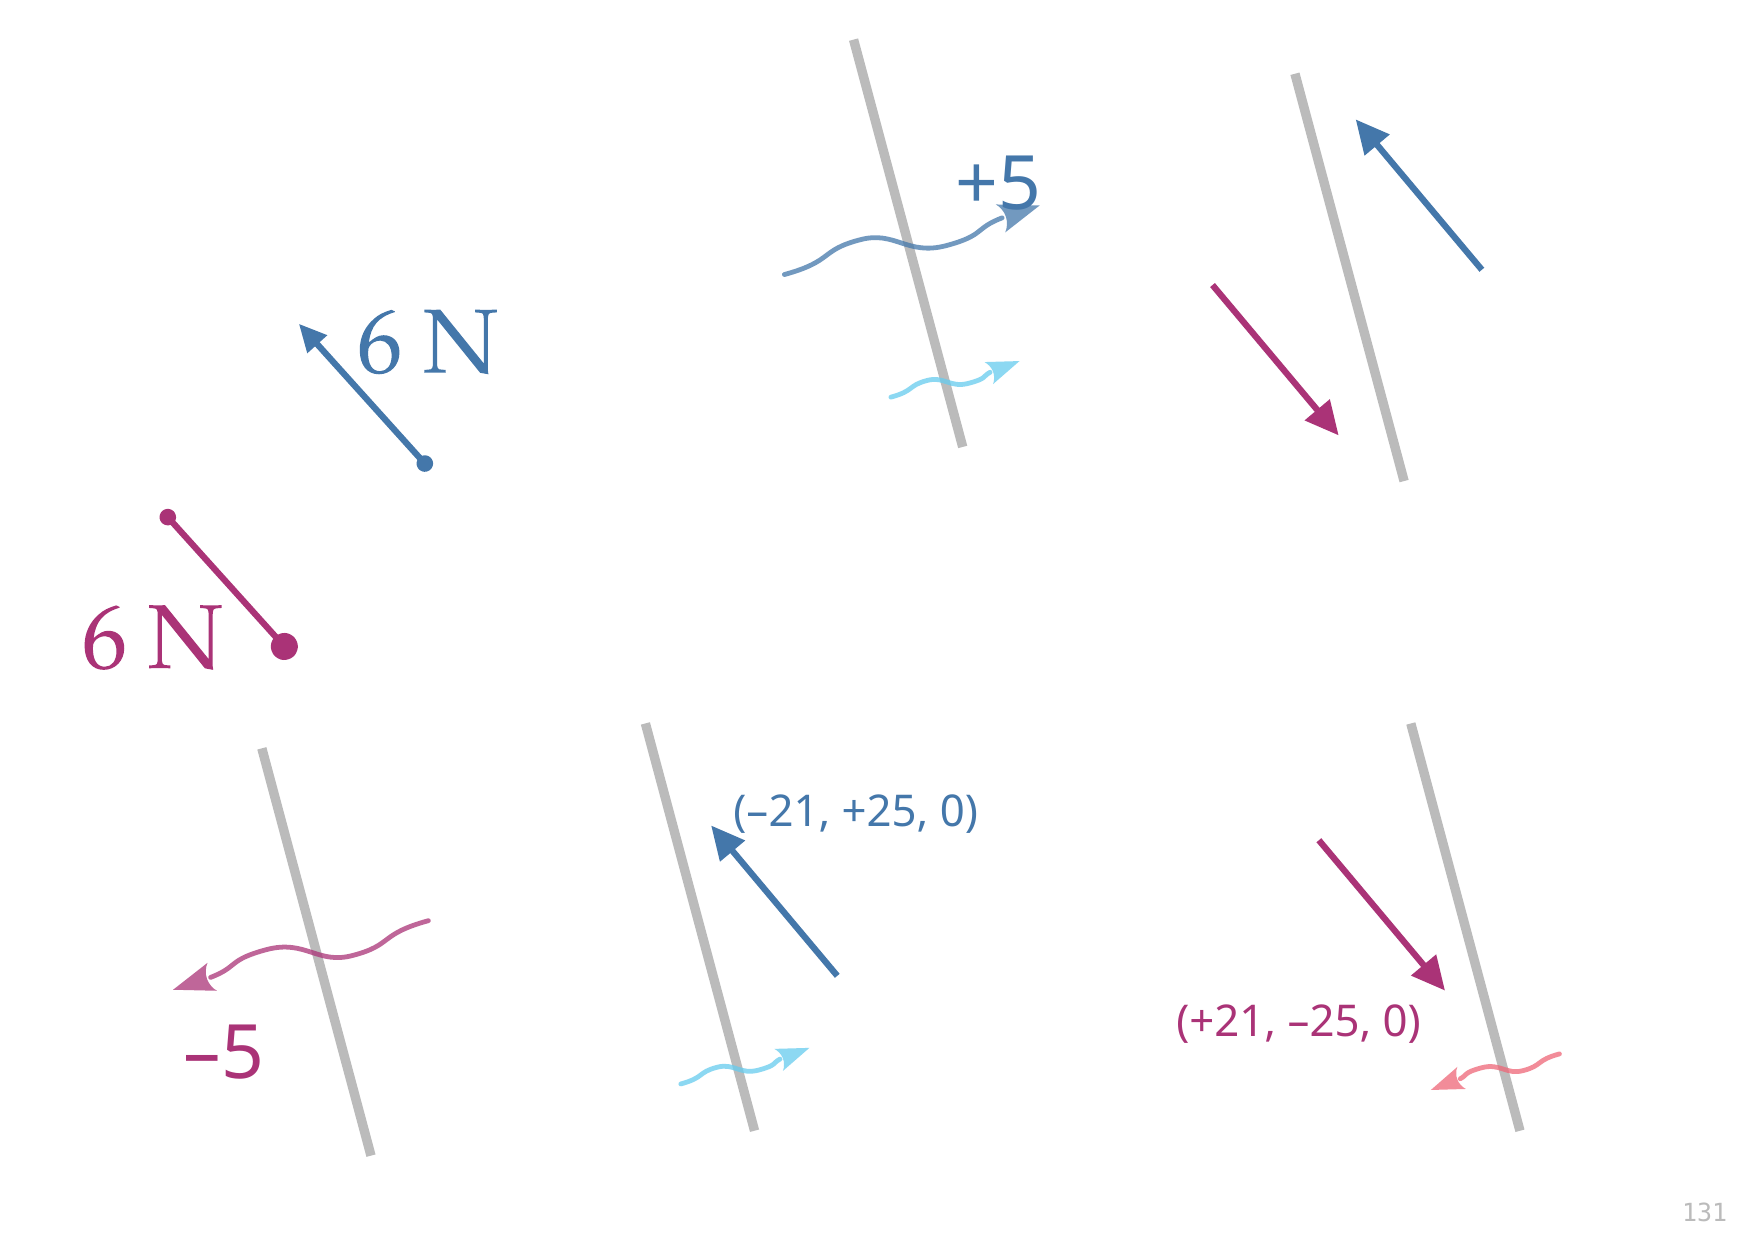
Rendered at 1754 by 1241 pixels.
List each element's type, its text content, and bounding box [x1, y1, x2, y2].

text_box [84, 605, 125, 670]
text_box –5 [169, 990, 274, 1081]
text_box (–21, +25, 0) [718, 771, 1007, 838]
text_box [359, 309, 400, 375]
text_box (+21, –25, 0) [1161, 982, 1423, 1049]
text_box +5 [940, 121, 1054, 212]
text_box [424, 309, 497, 375]
text_box [149, 605, 222, 670]
